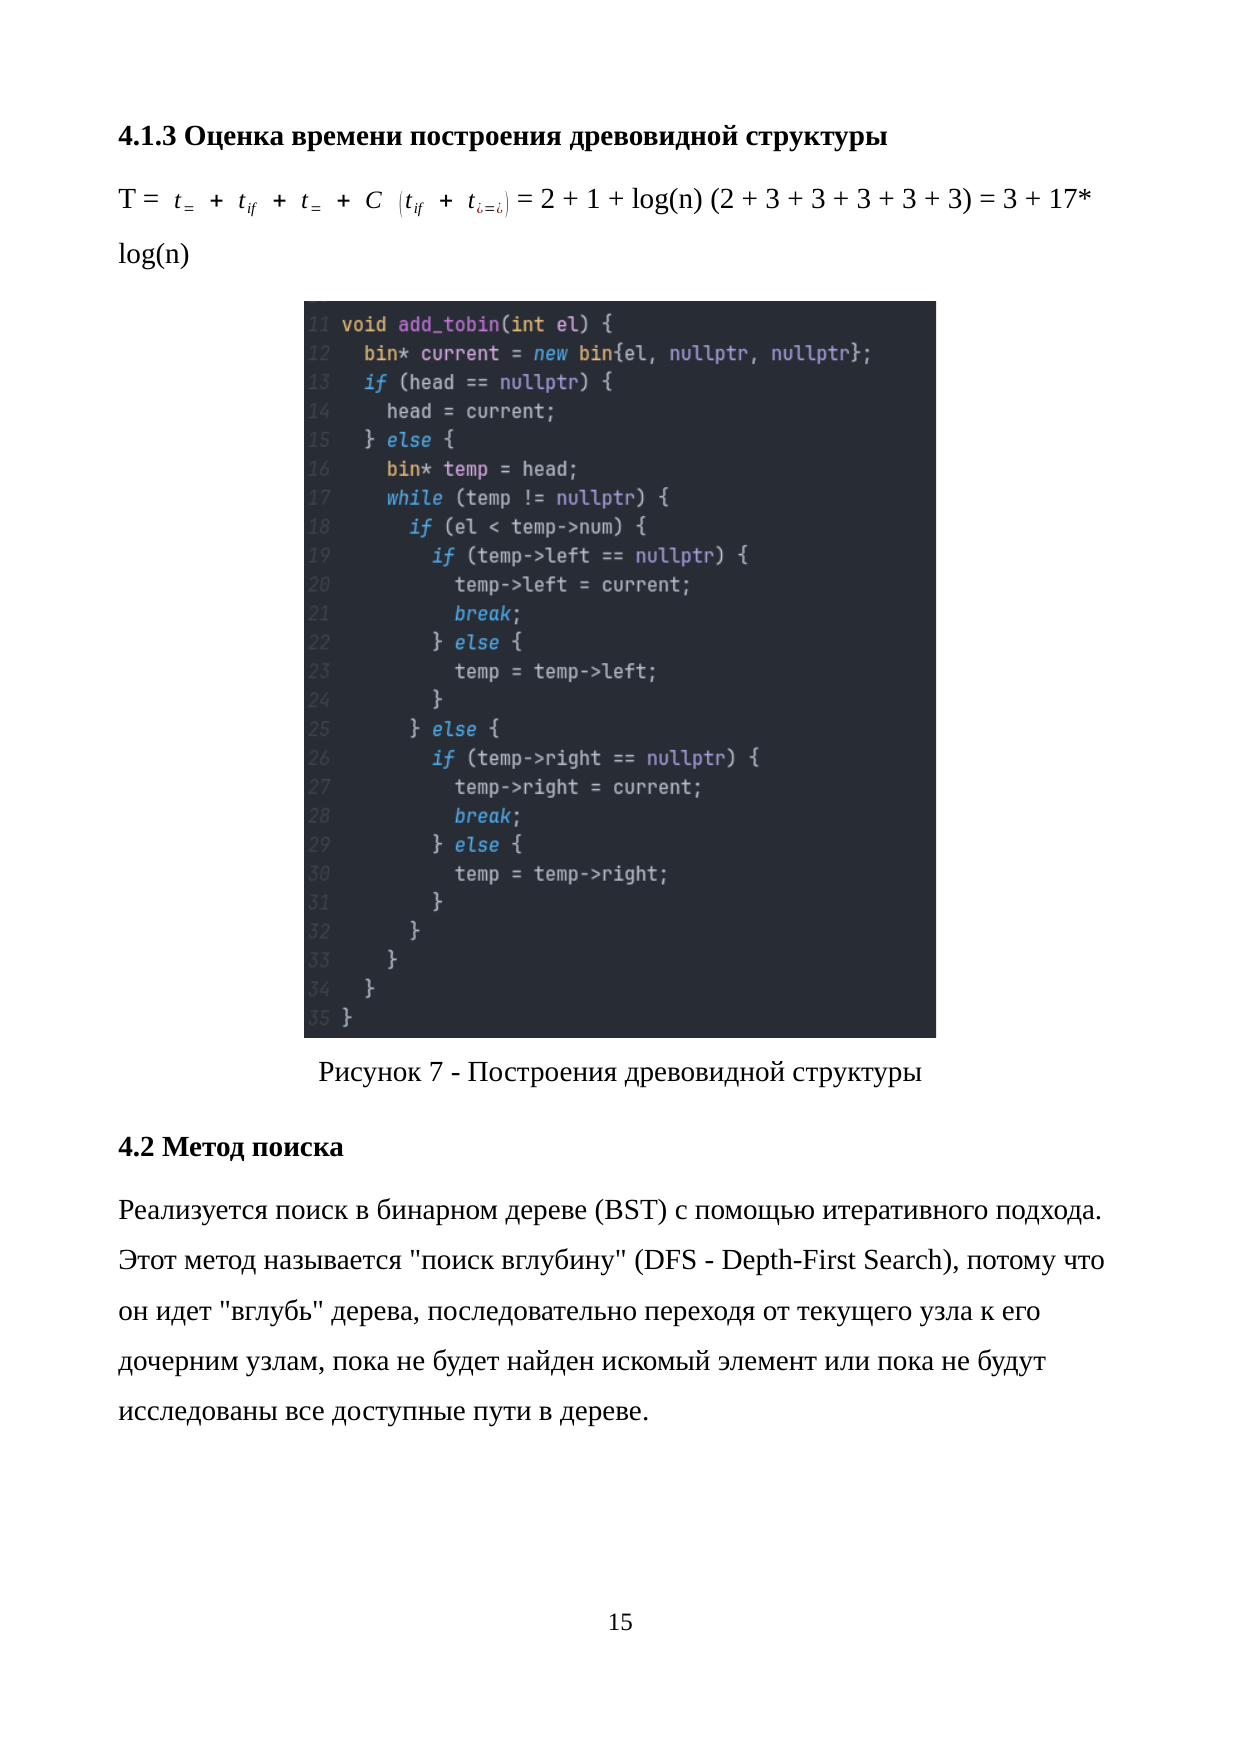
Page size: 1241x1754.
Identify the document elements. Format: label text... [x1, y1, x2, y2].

text Реализуется поиск в бинарном дереве (BST) с помощью итеративного подхода. Этот метод называется "поиск вглубину" (DFS - Depth-First Search), потому что он идет "вглубь" дерева, последовательно переходя от текущего узла к его дочерним узлам, пока не будет найден искомый элемент или пока не будут исследованы все доступные пути в дереве. [118, 1192, 1122, 1427]
subtitle 4.1.3 Оценка времени построения древовидной структуры [118, 118, 1122, 152]
picture [304, 301, 937, 1038]
subtitle 4.2 Метод поиска [118, 1129, 1122, 1163]
text T = = 2 + 1 + log(n) (2 + 3 + 3 + 3 + 3 + 3) = 3 + 17* log(n) [118, 181, 1122, 270]
text Рисунок 7 - Построения древовидной структуры [118, 1038, 1122, 1087]
